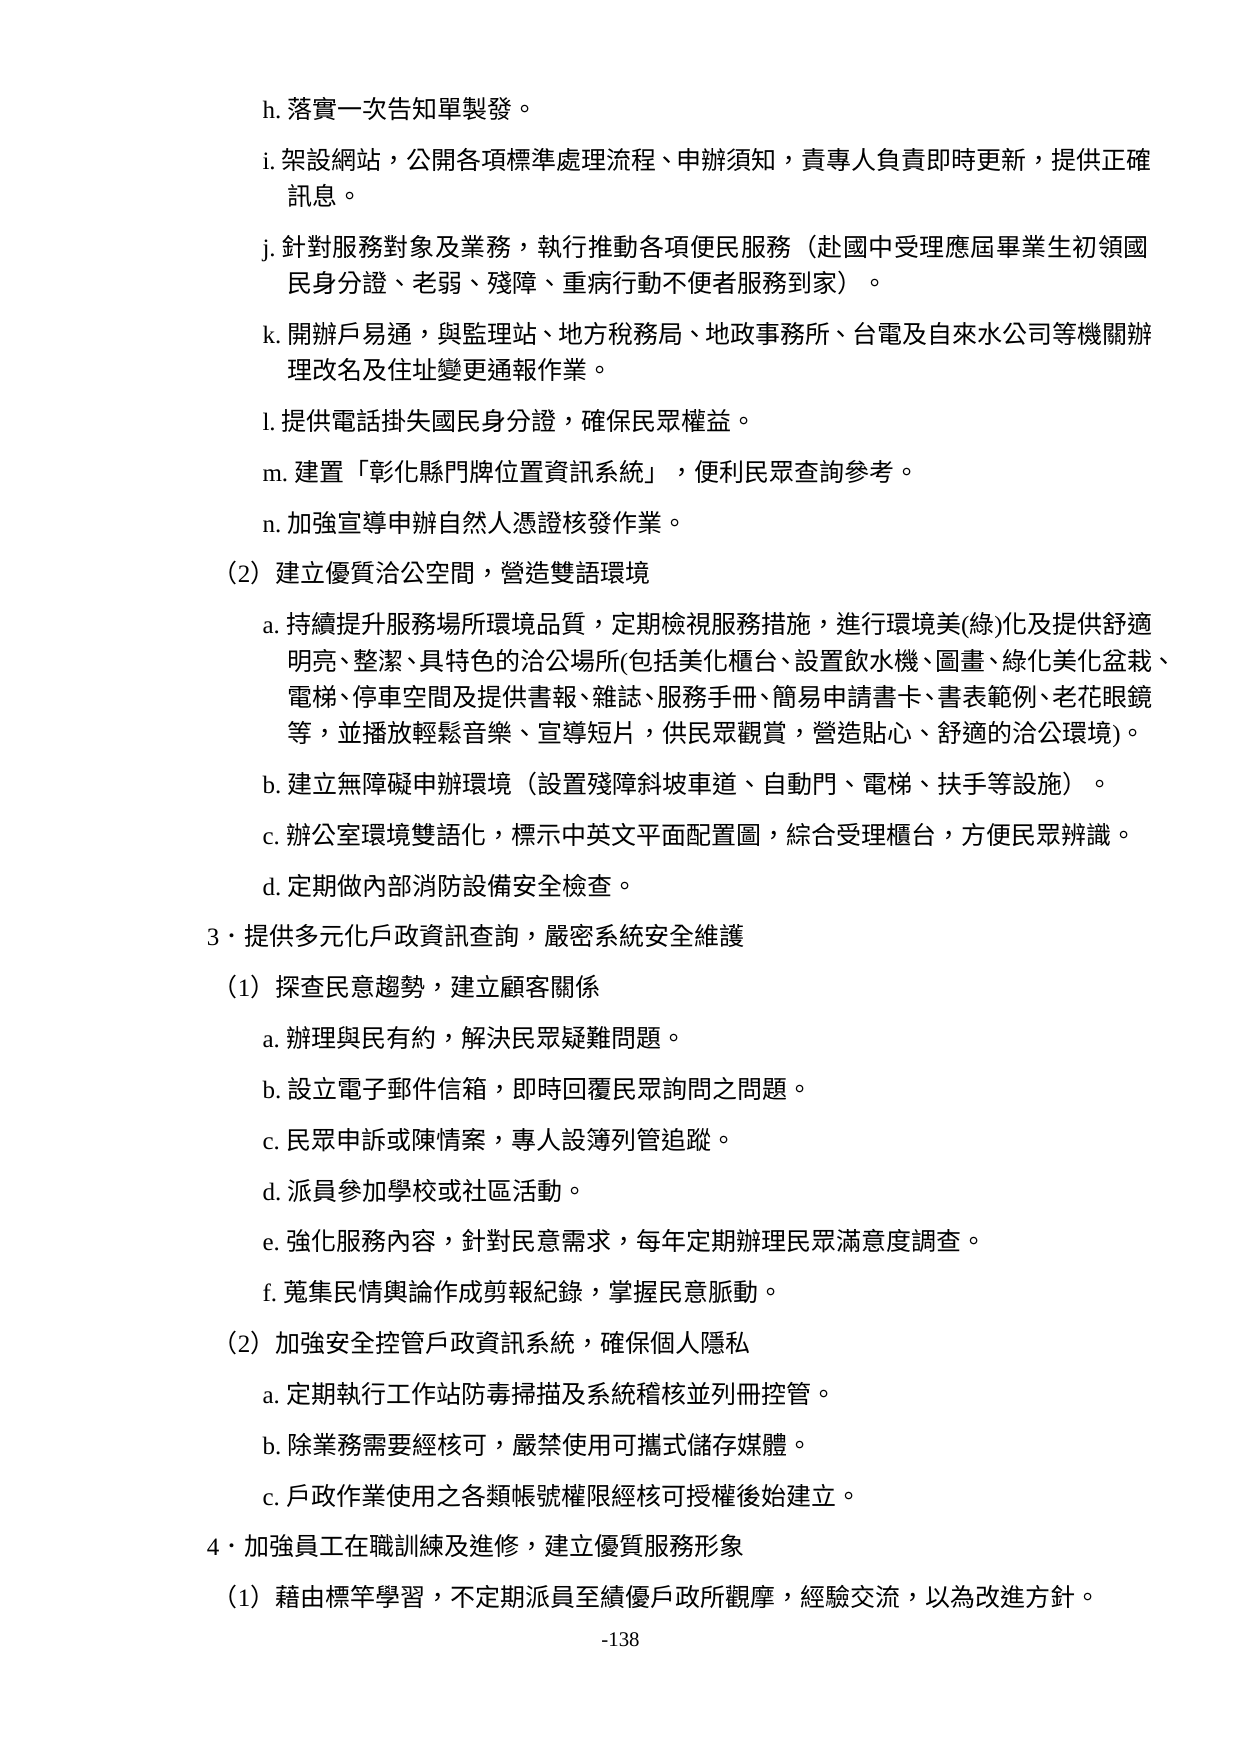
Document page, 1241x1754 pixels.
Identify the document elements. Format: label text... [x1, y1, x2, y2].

list 探查民意趨勢，建立顧客關係 [213, 968, 1152, 1004]
list 藉由標竿學習，不定期派員至績優戶政所觀摩，經驗交流，以為改進方針。 [213, 1578, 1152, 1614]
list 建置「彰化縣門牌位置資訊系統」，便利民眾查詢參考。 [262, 452, 1152, 488]
list 定期執行工作站防毒掃描及系統稽核並列冊控管。 [262, 1374, 1152, 1411]
list 持續提升服務場所環境品質，定期檢視服務措施，進行環境美(綠)化及提供舒適、明亮、整潔、具特色的洽公場所(包括美化櫃台、設置飲水機、圖畫、綠化美化盆栽、電梯、停車空間及提供書報、雜誌、服務手冊、簡易申請書卡、書表範例、老花眼鏡等，並播放輕鬆音樂、宣導短片，供民眾觀賞，營造貼心、舒適的洽公環境)。 [262, 605, 1152, 750]
list 落實一次告知單製發。 [262, 89, 1152, 126]
list 辦理與民有約，解決民眾疑難問題。 [262, 1018, 1152, 1055]
list 建立優質洽公空間，營造雙語環境 [213, 554, 1152, 590]
list 除業務需要經核可，嚴禁使用可攜式儲存媒體。 [262, 1425, 1152, 1461]
list 強化服務內容，針對民意需求，每年定期辦理民眾滿意度調查。 [262, 1222, 1152, 1258]
list 提供多元化戶政資訊查詢，嚴密系統安全維護 [207, 917, 1152, 953]
list 架設網站，公開各項標準處理流程、申辦須知，責專人負責即時更新，提供正確訊息。 [262, 140, 1152, 213]
list 建立無障礙申辦環境（設置殘障斜坡車道、自動門、電梯、扶手等設施）。 [262, 764, 1152, 801]
list 開辦戶易通，與監理站、地方稅務局、地政事務所、台電及自來水公司等機關辦理改名及住址變更通報作業。 [262, 314, 1152, 387]
list 蒐集民情輿論作成剪報紀錄，掌握民意脈動。 [262, 1273, 1152, 1309]
list 提供電話掛失國民身分證，確保民眾權益。 [262, 401, 1152, 438]
list 加強員工在職訓練及進修，建立優質服務形象 [207, 1527, 1152, 1563]
list 辦公室環境雙語化，標示中英文平面配置圖，綜合受理櫃台，方便民眾辨識。 [262, 815, 1152, 851]
list 加強安全控管戶政資訊系統，確保個人隱私 [213, 1323, 1152, 1360]
list 戶政作業使用之各類帳號權限經核可授權後始建立。 [262, 1476, 1152, 1512]
list 派員參加學校或社區活動。 [262, 1171, 1152, 1207]
list 針對服務對象及業務，執行推動各項便民服務（赴國中受理應屆畢業生初領國民身分證、老弱、殘障、重病行動不便者服務到家）。 [262, 227, 1152, 300]
list 定期做內部消防設備安全檢查。 [262, 866, 1152, 902]
list 加強宣導申辦自然人憑證核發作業。 [262, 503, 1152, 539]
list 民眾申訴或陳情案，專人設簿列管追蹤。 [262, 1120, 1152, 1156]
list 設立電子郵件信箱，即時回覆民眾詢問之問題。 [262, 1069, 1152, 1106]
